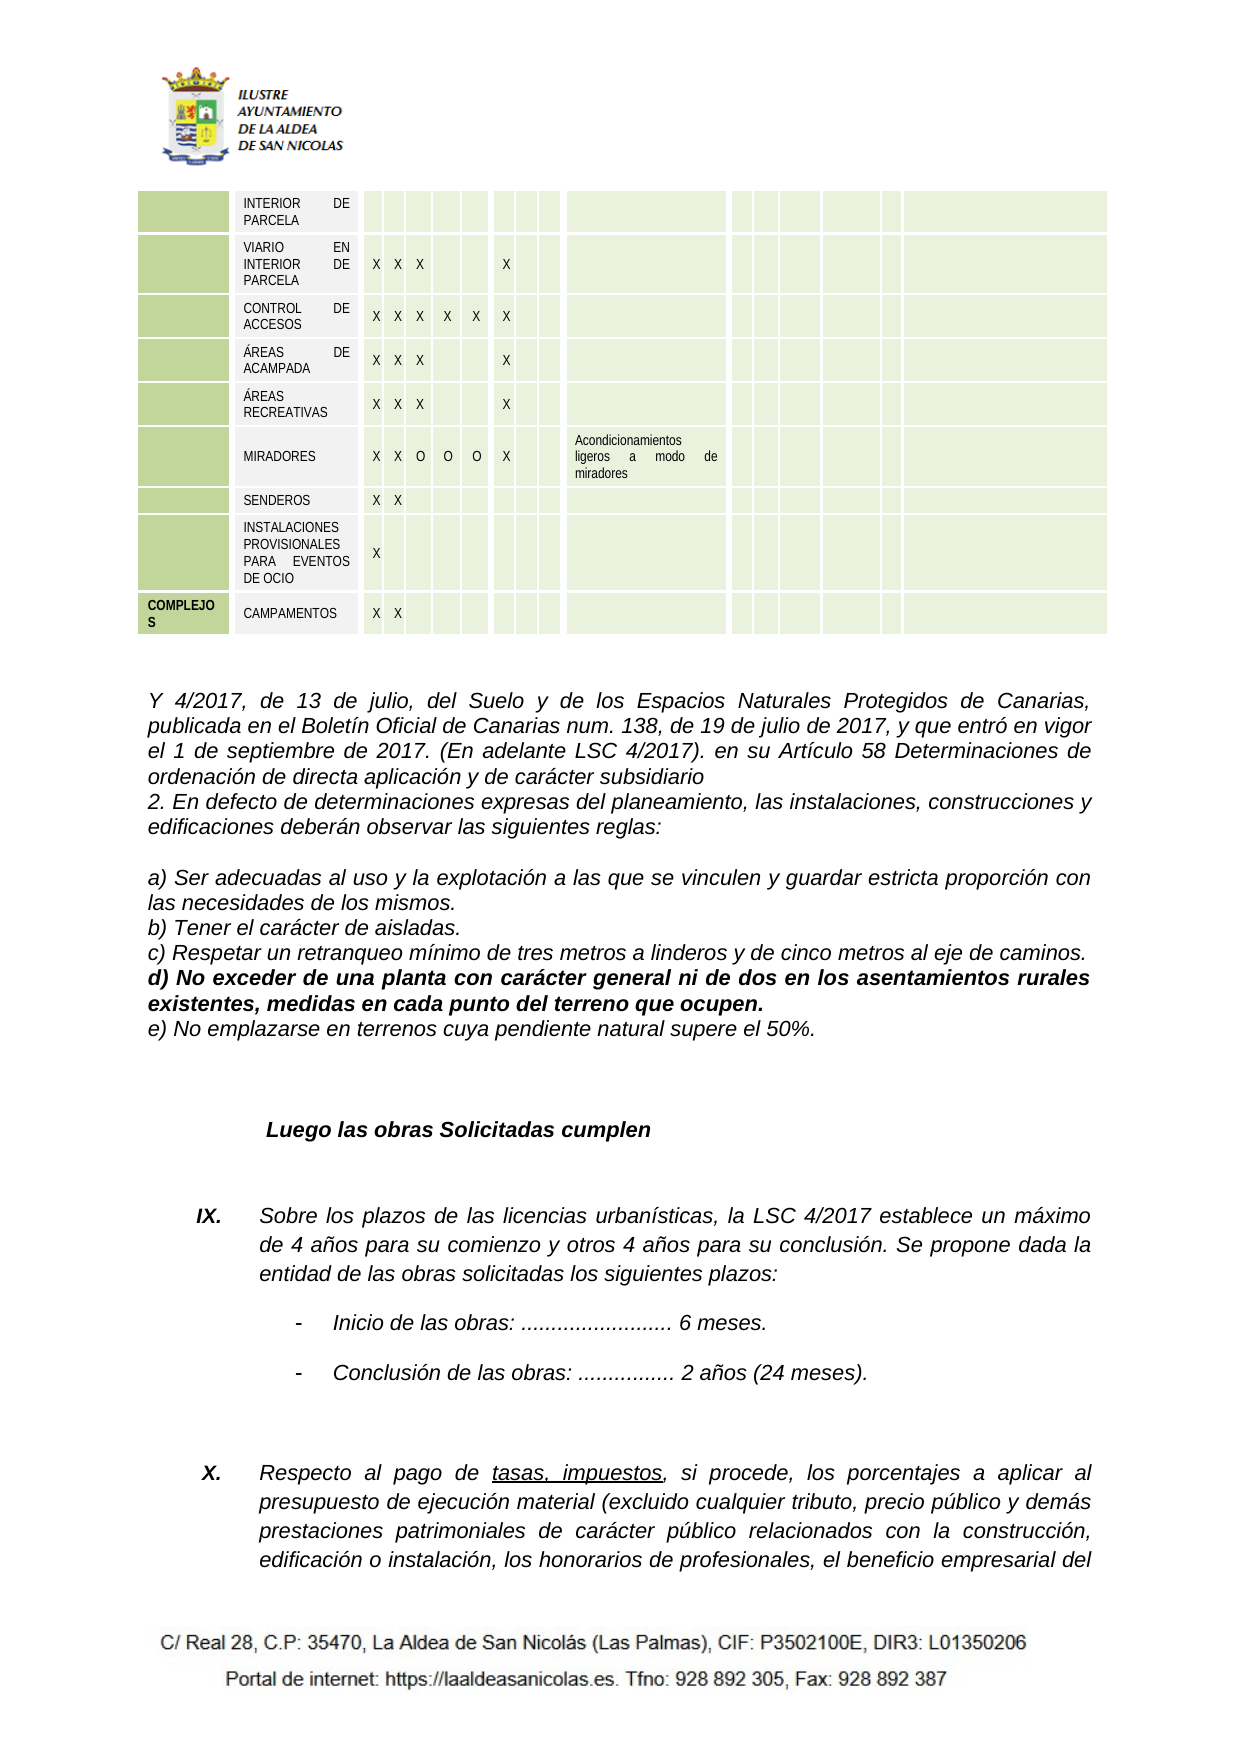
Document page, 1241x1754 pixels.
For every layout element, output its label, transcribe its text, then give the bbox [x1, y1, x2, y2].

text c) Respetar un retranqueo mínimo de tres metros a linderos y de cinco metros al eje de caminos. [148, 940, 1093, 965]
table_cell [364, 191, 382, 232]
table_cell [539, 488, 560, 513]
table_cell ÁREAS RECREATIVAS [235, 383, 358, 425]
table_cell [823, 191, 880, 232]
table_cell VIARIO EN INTERIOR DE PARCELA [235, 235, 358, 293]
table_cell [539, 191, 560, 232]
table_cell [138, 488, 229, 513]
table_cell O [462, 427, 488, 486]
table_cell SENDEROS [235, 488, 358, 513]
table_cell [732, 339, 752, 381]
table_cell [754, 339, 778, 381]
table_cell [433, 191, 460, 232]
table_cell [904, 295, 1107, 337]
table_cell X [364, 383, 382, 425]
table_cell X [406, 339, 431, 381]
table_cell [462, 191, 488, 232]
table_cell [882, 593, 901, 634]
table_cell Acondicionamientos ligeros a modo de miradores [567, 427, 726, 486]
table_cell MIRADORES [235, 427, 358, 486]
table_cell [539, 235, 560, 293]
table_cell [494, 515, 514, 590]
table_cell [823, 383, 880, 425]
table_cell [754, 488, 778, 513]
table_cell [384, 191, 404, 232]
table_cell X [406, 295, 431, 337]
table_cell [904, 383, 1107, 425]
table_cell [516, 427, 537, 486]
table_cell [754, 235, 778, 293]
table_cell ÁREAS DE ACAMPADA [235, 339, 358, 381]
table_cell [904, 515, 1107, 590]
text 2. En defecto de determinaciones expresas del planeamiento, las instalaciones, construcciones y edificaciones deberán observar las siguientes reglas: [148, 789, 1093, 839]
picture [148, 59, 359, 173]
table_cell [516, 235, 537, 293]
table_cell [567, 383, 726, 425]
table_cell X [364, 295, 382, 337]
table_cell [516, 515, 537, 590]
table_cell [462, 339, 488, 381]
table_cell O [433, 427, 460, 486]
table_cell [567, 488, 726, 513]
table_cell [823, 515, 880, 590]
table_cell [494, 593, 514, 634]
table_cell [462, 593, 488, 634]
table_cell X [384, 295, 404, 337]
table_cell [462, 235, 488, 293]
table_cell X [384, 427, 404, 486]
table_cell [732, 383, 752, 425]
table_cell X [364, 339, 382, 381]
table_cell CONTROL DE ACCESOS [235, 295, 358, 337]
table_cell X [384, 488, 404, 513]
table_cell [780, 235, 820, 293]
table_cell [516, 339, 537, 381]
list Conclusión de las obras: ................ 2 años (24 meses). [295, 1360, 1093, 1385]
table_cell X [433, 295, 460, 337]
table_cell X [494, 235, 514, 293]
table_cell [823, 295, 880, 337]
table_cell INTERIOR DE PARCELA [235, 191, 358, 232]
table_cell [732, 191, 752, 232]
table_cell [904, 593, 1107, 634]
table_cell [780, 339, 820, 381]
table_cell [754, 515, 778, 590]
table_cell X [406, 235, 431, 293]
table_cell [567, 515, 726, 590]
table_cell X [364, 488, 382, 513]
table_cell INSTALACIONES PROVISIONALES PARA EVENTOS DE OCIO [235, 515, 358, 590]
text b) Tener el carácter de aisladas. [148, 915, 1093, 940]
table_cell [138, 191, 229, 232]
table_cell [516, 191, 537, 232]
picture [148, 1626, 1034, 1695]
table_cell [138, 235, 229, 293]
table_cell [754, 593, 778, 634]
table_cell [754, 191, 778, 232]
table_cell [433, 383, 460, 425]
table_cell COMPLEJOS [138, 593, 229, 634]
table_cell X [494, 339, 514, 381]
text e) No emplazarse en terrenos cuya pendiente natural supere el 50%. [148, 1016, 1093, 1041]
table_cell [138, 339, 229, 381]
table_cell [433, 593, 460, 634]
table_cell [823, 593, 880, 634]
text Luego las obras Solicitadas cumplen [259, 1117, 1093, 1142]
table_cell [539, 593, 560, 634]
table_cell [539, 515, 560, 590]
table_cell [138, 515, 229, 590]
table_cell [516, 488, 537, 513]
table_cell X [462, 295, 488, 337]
table_cell [754, 295, 778, 337]
table_cell [780, 191, 820, 232]
table_cell [462, 488, 488, 513]
table_cell [462, 383, 488, 425]
table_cell [780, 295, 820, 337]
table_cell [138, 383, 229, 425]
table_cell [823, 488, 880, 513]
table_cell [823, 235, 880, 293]
table_cell X [384, 593, 404, 634]
table_cell [539, 295, 560, 337]
table_cell O [406, 427, 431, 486]
table_cell X [384, 235, 404, 293]
table_cell [780, 515, 820, 590]
table_cell [754, 383, 778, 425]
table_cell [462, 515, 488, 590]
table_cell X [364, 427, 382, 486]
table_cell [138, 295, 229, 337]
table_cell [494, 191, 514, 232]
table_cell [567, 235, 726, 293]
table_cell [882, 515, 901, 590]
table_cell [882, 383, 901, 425]
table_cell [433, 488, 460, 513]
table_cell [138, 427, 229, 486]
table_cell [406, 191, 431, 232]
table_cell [904, 235, 1107, 293]
table_cell [882, 295, 901, 337]
table_cell [539, 427, 560, 486]
table_cell [904, 488, 1107, 513]
table_cell [754, 427, 778, 486]
table_cell [567, 339, 726, 381]
table_cell [904, 191, 1107, 232]
table_cell [732, 593, 752, 634]
table_cell [406, 515, 431, 590]
table_cell [780, 593, 820, 634]
table_cell X [494, 295, 514, 337]
table_cell [567, 295, 726, 337]
table_cell X [384, 339, 404, 381]
table_cell [406, 488, 431, 513]
table_cell X [364, 515, 382, 590]
table_cell [882, 235, 901, 293]
table_cell X [384, 383, 404, 425]
list Inicio de las obras: ......................... 6 meses. [295, 1310, 1093, 1336]
table_cell [882, 427, 901, 486]
table_cell [882, 488, 901, 513]
text Y 4/2017, de 13 de julio, del Suelo y de los Espacios Naturales Protegidos de Canarias, publicada en el Boletín Oficial de Canarias num. 138, de 19 de julio de 2017, y que entró en vigor el 1 de septiembre de 2017. (En adelante LSC 4/2017). en su Artículo 58 Determinaciones de ordenación de directa aplicación y de carácter subsidiario [148, 688, 1093, 789]
table_cell X [364, 593, 382, 634]
table_cell [567, 593, 726, 634]
text d) No exceder de una planta con carácter general ni de dos en los asentamientos rurales existentes, medidas en cada punto del terreno que ocupen. [148, 965, 1093, 1016]
table_cell [732, 235, 752, 293]
table_cell [516, 383, 537, 425]
table_cell X [406, 383, 431, 425]
table_cell [516, 295, 537, 337]
table_cell [823, 427, 880, 486]
table_cell [882, 339, 901, 381]
table_cell [732, 427, 752, 486]
table_cell [433, 339, 460, 381]
table_cell [780, 427, 820, 486]
table_cell [539, 383, 560, 425]
table_cell [780, 383, 820, 425]
table_cell X [364, 235, 382, 293]
list Sobre los plazos de las licencias urbanísticas, la LSC 4/2017 establece un máximo de 4 años para su comienzo y otros 4 años para su conclusión. Se propone dada la entidad de las obras solicitadas los siguientes plazos: [222, 1203, 1093, 1286]
text a) Ser adecuadas al uso y la explotación a las que se vinculen y guardar estricta proporción con las necesidades de los mismos. [148, 864, 1093, 915]
table_cell [539, 339, 560, 381]
table_cell X [494, 383, 514, 425]
table_cell CAMPAMENTOS [235, 593, 358, 634]
table_cell [732, 295, 752, 337]
table_cell [567, 191, 726, 232]
table_cell [406, 593, 431, 634]
table_cell [904, 427, 1107, 486]
table_cell X [494, 427, 514, 486]
table_cell [904, 339, 1107, 381]
table_cell [732, 488, 752, 513]
table_cell [780, 488, 820, 513]
table_cell [732, 515, 752, 590]
table_cell [433, 235, 460, 293]
table_cell [494, 488, 514, 513]
table_cell [823, 339, 880, 381]
table_cell [384, 515, 404, 590]
table_cell [882, 191, 901, 232]
list Respecto al pago de tasas, impuestos, si procede, los porcentajes a aplicar al presupuesto de ejecución material (excluido cualquier tributo, precio público y demás prestaciones patrimoniales de carácter público relacionados con la construcción, edificación o instalación, los honorarios de profesionales, el beneficio empresarial del [222, 1460, 1093, 1572]
table_cell [433, 515, 460, 590]
table_cell [516, 593, 537, 634]
